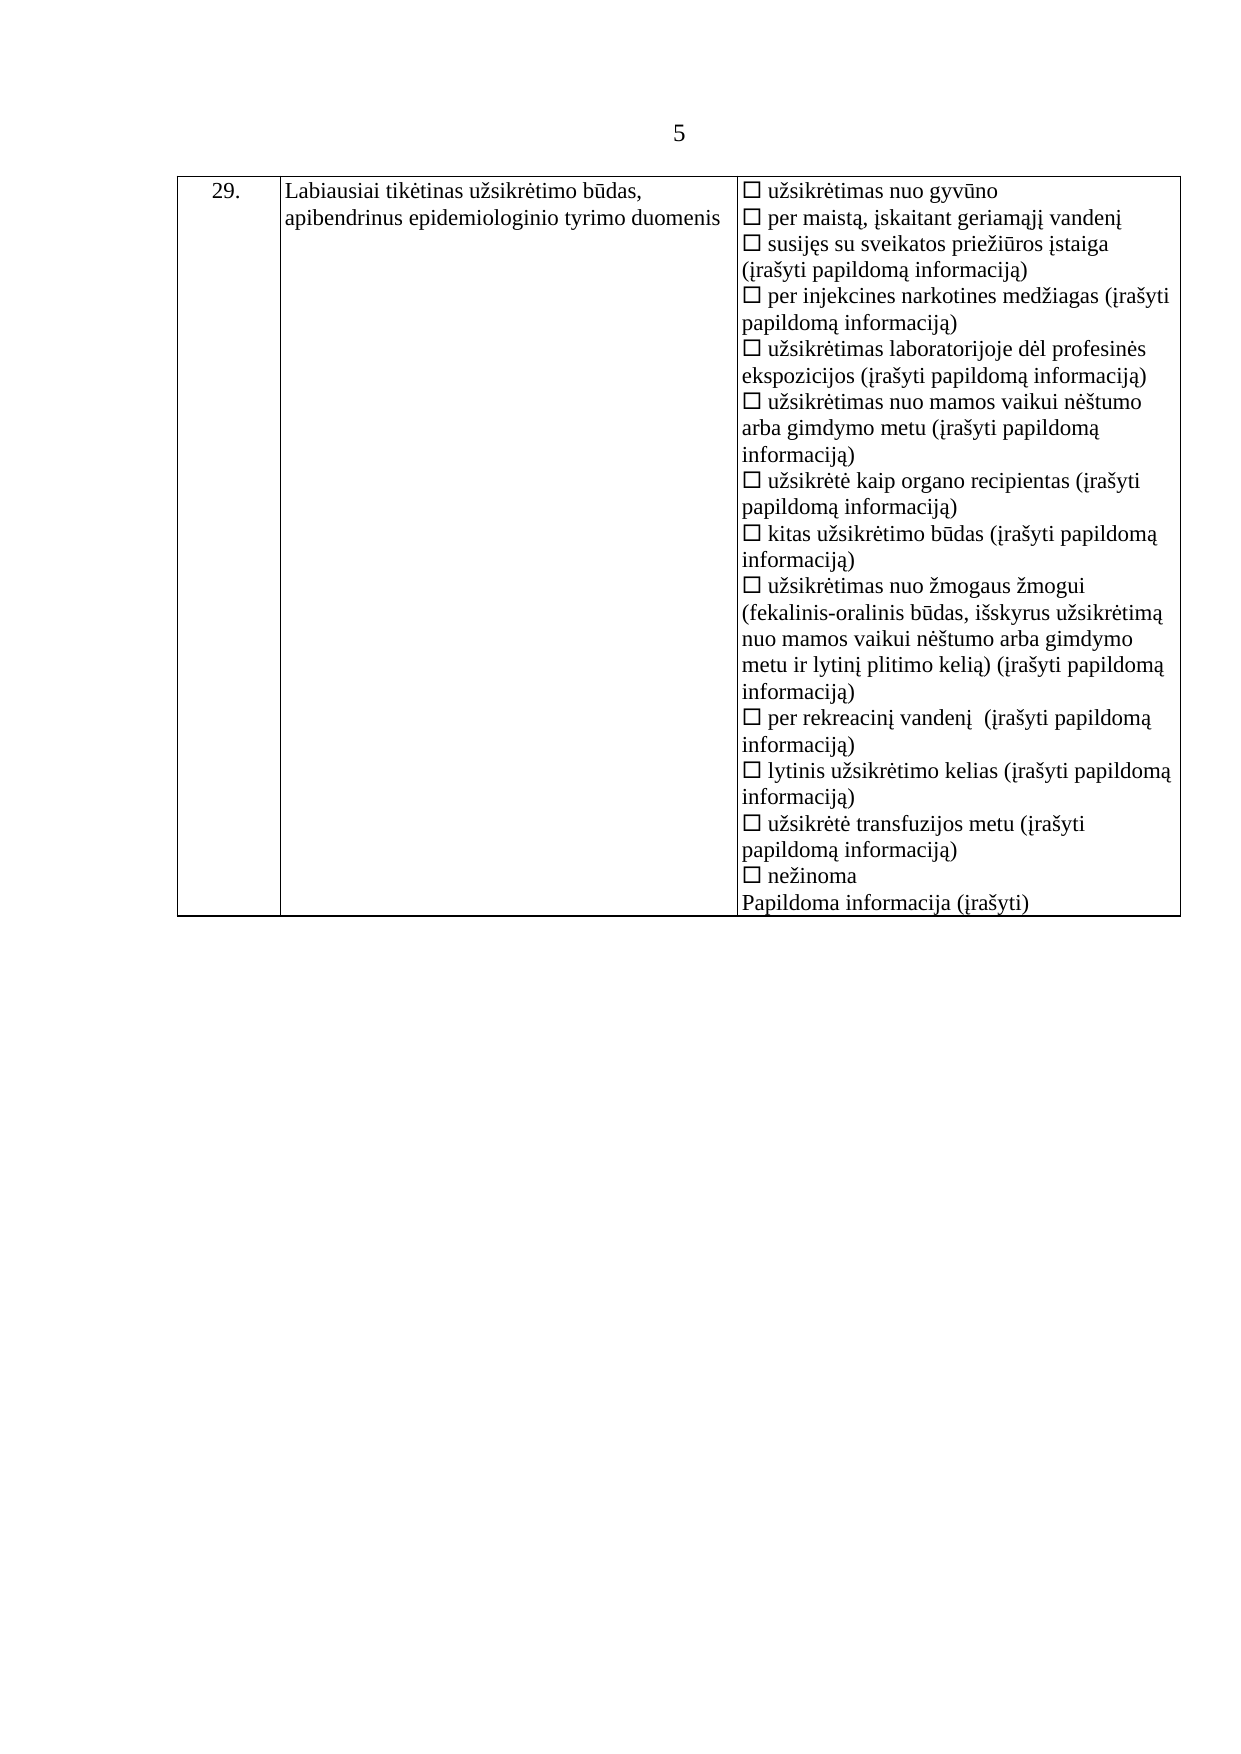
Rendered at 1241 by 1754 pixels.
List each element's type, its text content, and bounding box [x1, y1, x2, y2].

table_cell 29. [178, 177, 280, 915]
table_cell  užsikrėtimas nuo gyvūno  per maistą, įskaitant geriamąjį vandenį  susijęs su sveikatos priežiūros įstaiga (įrašyti papildomą informaciją)  per injekcines narkotines medžiagas (įrašyti papildomą informaciją)  užsikrėtimas laboratorijoje dėl profesinės ekspozicijos (įrašyti papildomą informaciją)  užsikrėtimas nuo mamos vaikui nėštumo arba gimdymo metu (įrašyti papildomą informaciją)  užsikrėtė kaip organo recipientas (įrašyti papildomą informaciją)  kitas užsikrėtimo būdas (įrašyti papildomą informaciją)  užsikrėtimas nuo žmogaus žmogui (fekalinis-oralinis būdas, išskyrus užsikrėtimą nuo mamos vaikui nėštumo arba gimdymo metu ir lytinį plitimo kelią) (įrašyti papildomą informaciją)  per rekreacinį vandenį (įrašyti papildomą informaciją)  lytinis užsikrėtimo kelias (įrašyti papildomą informaciją)  užsikrėtė transfuzijos metu (įrašyti papildomą informaciją)  nežinoma Papildoma informacija (įrašyti) [738, 177, 1180, 915]
table_cell Labiausiai tikėtinas užsikrėtimo būdas, apibendrinus epidemiologinio tyrimo duomenis [281, 177, 737, 915]
